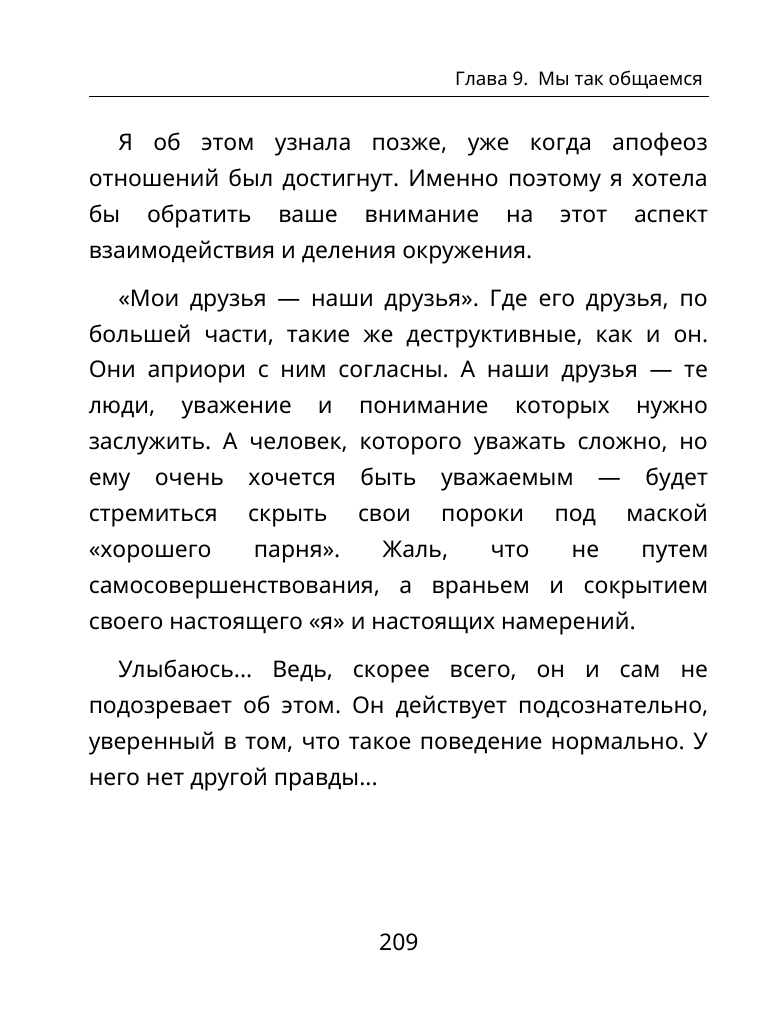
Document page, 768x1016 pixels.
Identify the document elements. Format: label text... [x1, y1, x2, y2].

text Улыбаюсь... Ведь, скорее всего, он и сам не подозревает об этом. Он действует подсознательно, уверенный в том, что такое поведение нормально. У него нет другой правды... [88, 653, 709, 792]
text Я об этом узнала позже, уже когда апофеоз отношений был достигнут. Именно поэтому я хотела бы обратить ваше внимание на этот аспект взаимодействия и деления окружения. [88, 126, 709, 265]
text «Мои друзья — наши друзья». Где его друзья, по большей части, такие же деструктивные, как и он. Они априори с ним согласны. А наши друзья — те люди, уважение и понимание которых нужно заслужить. А человек, которого уважать сложно, но ему очень хочется быть уважаемым — будет стремиться скрыть свои пороки под маской «хорошего парня». Жаль, что не путем самосовершенствования, а враньем и сокрытием своего настоящего «я» и настоящих намерений. [88, 282, 709, 636]
